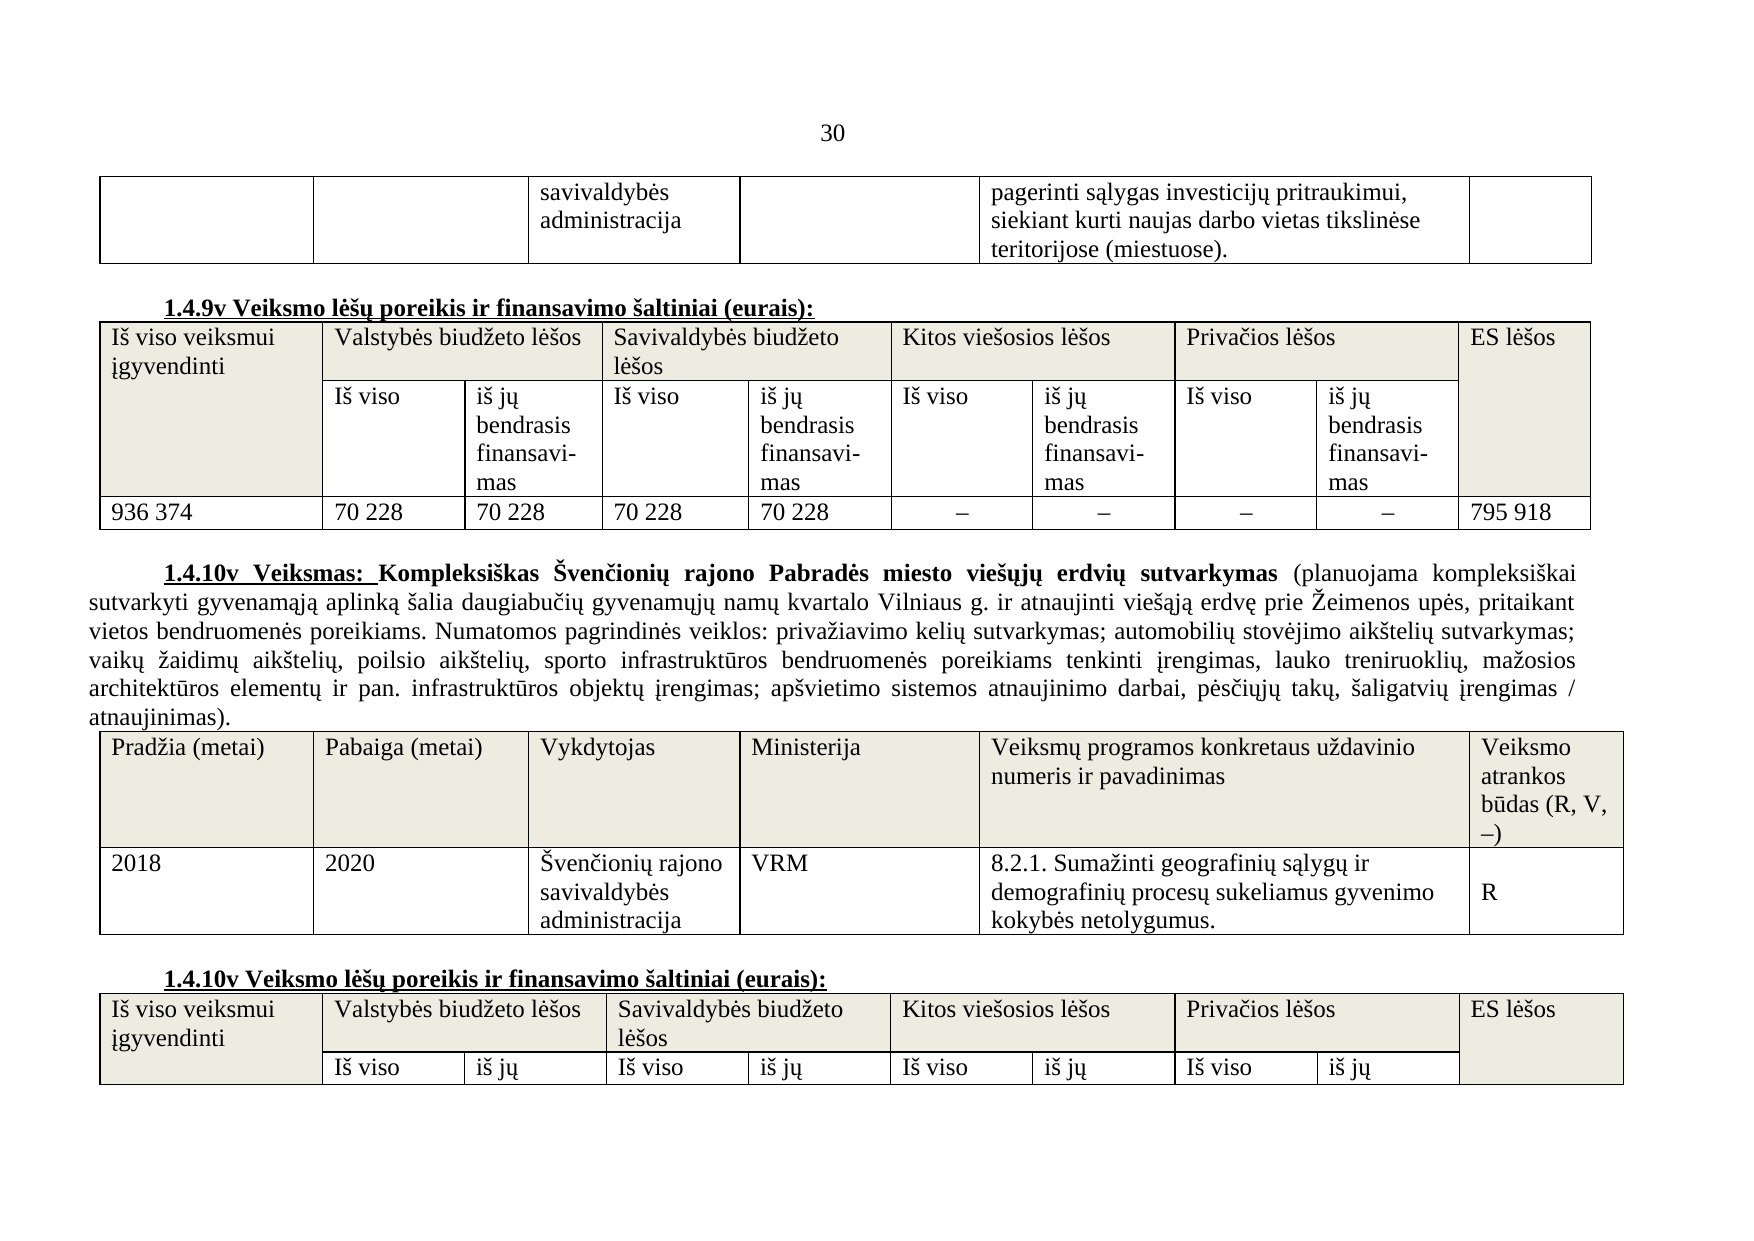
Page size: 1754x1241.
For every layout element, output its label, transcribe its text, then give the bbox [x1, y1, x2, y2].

table_cell Iš viso [323, 1053, 464, 1084]
table_cell [741, 177, 979, 263]
table_cell – [1033, 497, 1174, 529]
table_cell iš jų [749, 1053, 890, 1084]
table_cell Iš viso [323, 381, 464, 496]
table_cell iš jų [465, 1053, 606, 1084]
table_header Veiksmų programos konkretaus uždavinio numeris ir pavadinimas [980, 732, 1469, 847]
text 1.4.10v Veiksmo lėšų poreikis ir finansavimo šaltiniai (eurais): [89, 964, 1577, 993]
text 1.4.10v Veiksmas: Kompleksiškas Švenčionių rajono Pabradės miesto viešųjų erdvių sutvarkymas (planuojama kompleksiškai sutvarkyti gyvenamąją aplinką šalia daugiabučių gyvenamųjų namų kvartalo Vilniaus g. ir atnaujinti viešąją erdvę prie Žeimenos upės, pritaikant vietos bendruomenės poreikiams. Numatomos pagrindinės veiklos: privažiavimo kelių sutvarkymas; automobilių stovėjimo aikštelių sutvarkymas; vaikų žaidimų aikštelių, poilsio aikštelių, sporto infrastruktūros bendruomenės poreikiams tenkinti įrengimas, lauko treniruoklių, mažosios architektūros elementų ir pan. infrastruktūros objektų įrengimas; apšvietimo sistemos atnaujinimo darbai, pėsčiųjų takų, šaligatvių įrengimas / atnaujinimas). [89, 558, 1577, 731]
table_header ES lėšos [1459, 323, 1590, 496]
table_header Pradžia (metai) [101, 732, 313, 847]
table_header Iš viso veiksmui įgyvendinti [101, 323, 322, 496]
table_header Kitos viešosios lėšos [892, 323, 1174, 380]
table_header Savivaldybės biudžeto lėšos [607, 994, 890, 1051]
table_cell 70 228 [749, 497, 891, 529]
table_header Pabaiga (metai) [314, 732, 528, 847]
table_cell 70 228 [323, 497, 464, 529]
table_cell 70 228 [466, 497, 602, 529]
table_cell Iš viso [892, 381, 1032, 496]
table_cell savivaldybės administracija [529, 177, 739, 263]
table_cell Iš viso [603, 381, 748, 496]
table_cell pagerinti sąlygas investicijų pritraukimui, siekiant kurti naujas darbo vietas tikslinėse teritorijose (miestuose). [980, 177, 1469, 263]
text 1.4.9v Veiksmo lėšų poreikis ir finansavimo šaltiniai (eurais): [89, 293, 1577, 321]
table_cell Švenčionių rajono savivaldybės administracija [529, 848, 739, 934]
table_cell iš jų bendrasis finansavi- mas [749, 381, 891, 496]
table_cell 2020 [314, 848, 528, 934]
table_header Vykdytojas [529, 732, 739, 847]
table_cell iš jų [1033, 1053, 1174, 1084]
table_cell 936 374 [101, 497, 322, 529]
table_cell 2018 [101, 848, 313, 934]
table_cell 8.2.1. Sumažinti geografinių sąlygų ir demografinių procesų sukeliamus gyvenimo kokybės netolygumus. [980, 848, 1469, 934]
table_header Savivaldybės biudžeto lėšos [603, 323, 891, 380]
table_cell iš jų bendrasis finansavi- mas [1033, 381, 1174, 496]
table_cell VRM [741, 848, 979, 934]
table_header Privačios lėšos [1176, 323, 1458, 380]
table_header Kitos viešosios lėšos [891, 994, 1174, 1051]
table_cell [101, 177, 313, 263]
table_header Veiksmo atrankos būdas (R, V, –) [1470, 732, 1623, 847]
table_cell Iš viso [1176, 381, 1316, 496]
table_cell – [892, 497, 1032, 529]
table_cell iš jų [1318, 1053, 1459, 1084]
table_cell – [1317, 497, 1458, 529]
table_cell [1470, 177, 1591, 263]
table_cell 795 918 [1459, 497, 1590, 529]
table_cell iš jų bendrasis finansavi- mas [466, 381, 602, 496]
table_cell R [1470, 848, 1623, 934]
table_cell iš jų bendrasis finansavi- mas [1317, 381, 1458, 496]
table_cell Iš viso [607, 1053, 748, 1084]
table_cell 70 228 [603, 497, 748, 529]
table_cell Iš viso [1176, 1053, 1317, 1084]
table_header Iš viso veiksmui įgyvendinti [101, 994, 322, 1084]
table_header Valstybės biudžeto lėšos [323, 994, 606, 1051]
table_cell [314, 177, 528, 263]
table_cell – [1176, 497, 1316, 529]
table_header Privačios lėšos [1176, 994, 1459, 1051]
table_cell Iš viso [891, 1053, 1032, 1084]
table_header Valstybės biudžeto lėšos [323, 323, 602, 380]
table_header ES lėšos [1460, 994, 1623, 1084]
table_header Ministerija [741, 732, 979, 847]
